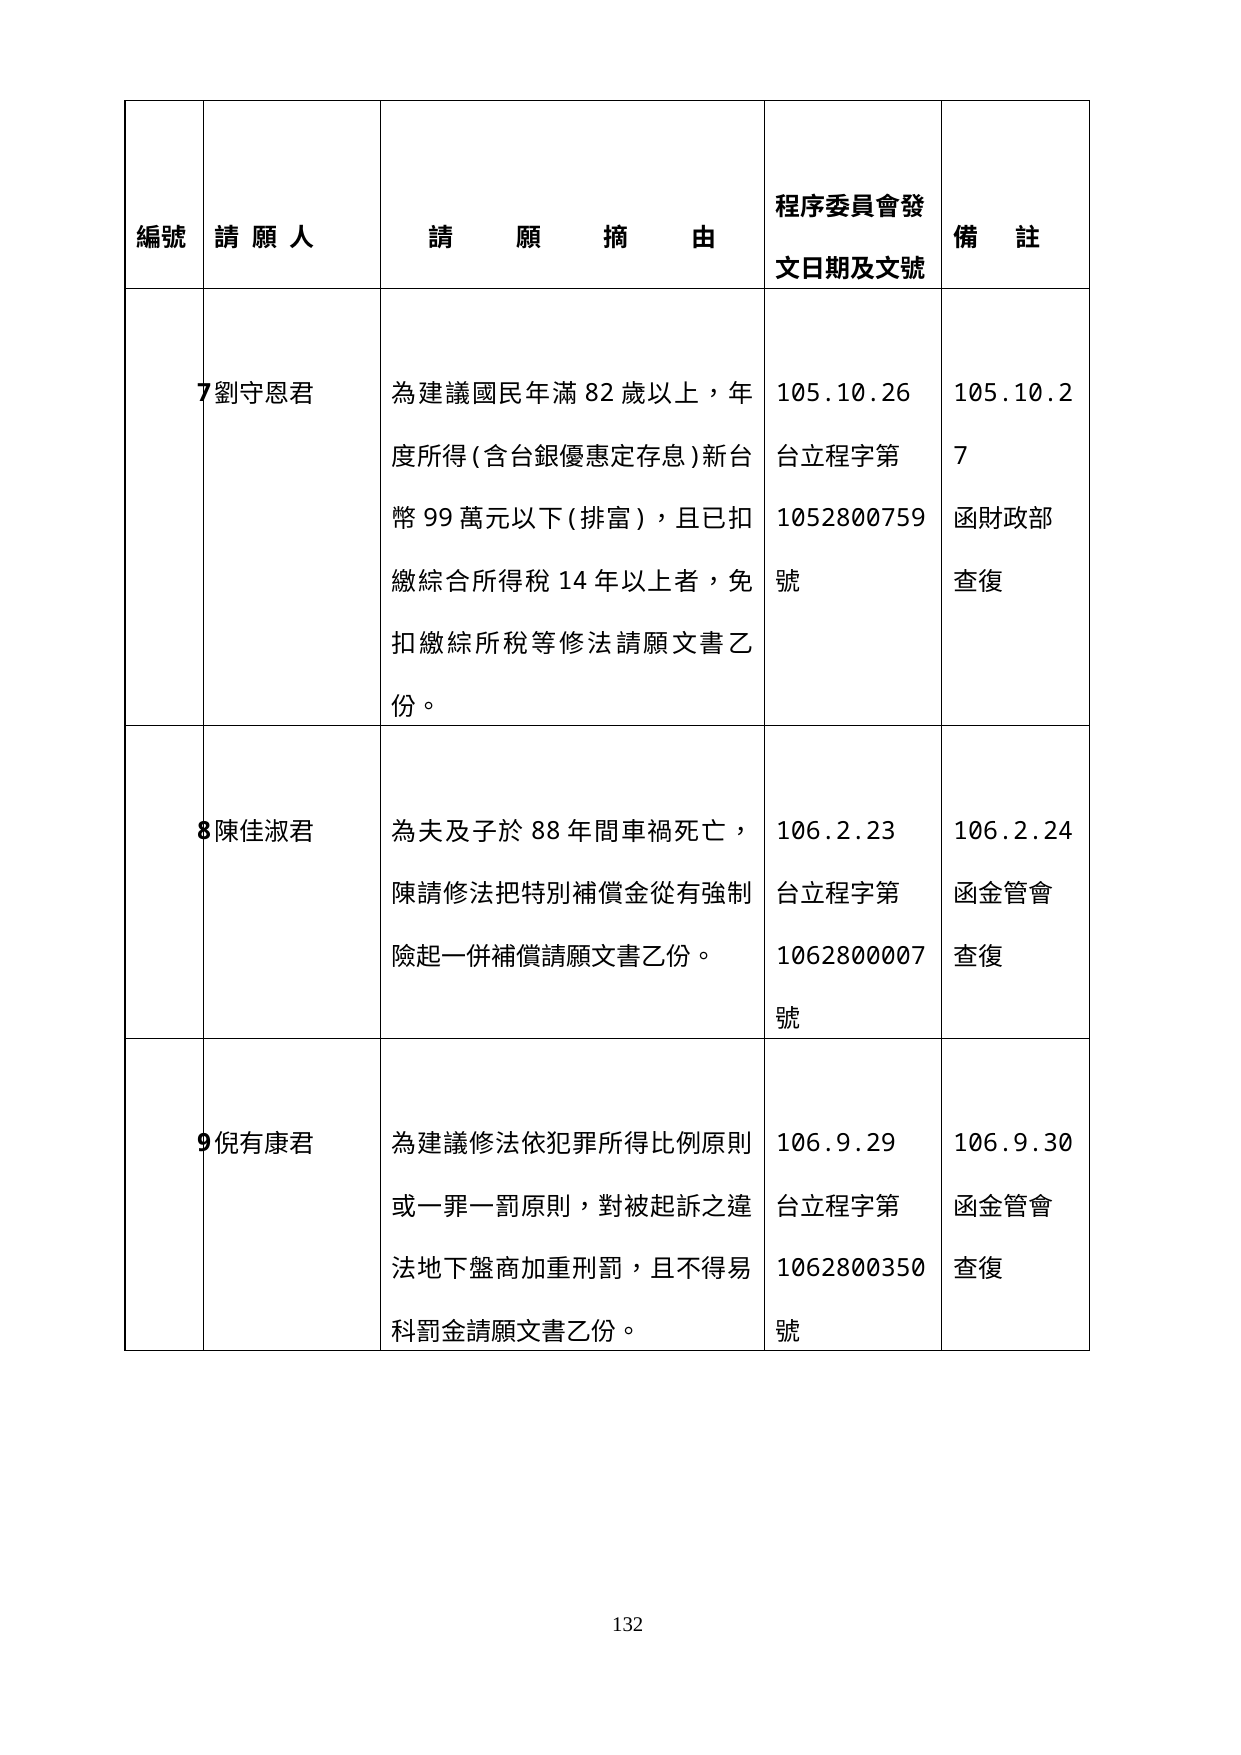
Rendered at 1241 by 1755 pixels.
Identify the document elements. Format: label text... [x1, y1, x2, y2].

table_cell 劉守恩君 [204, 289, 380, 725]
table_cell [126, 289, 203, 725]
table_header 請 願 摘 由 [381, 101, 764, 288]
table_cell [126, 1039, 203, 1350]
table_cell 為建議國民年滿82歲以上，年度所得(含台銀優惠定存息)新台幣99萬元以下(排富)，且已扣繳綜合所得稅14年以上者，免扣繳綜所稅等修法請願文書乙份。 [381, 289, 764, 725]
table_cell 106.9.30 函金管會 查復 [942, 1039, 1089, 1350]
table_cell 106.2.24 函金管會 查復 [942, 726, 1089, 1038]
table_header 請 願 人 [204, 101, 380, 288]
table_header 編號 [126, 101, 203, 288]
table_header 備 註 [942, 101, 1089, 288]
table_cell 105.10.27 函財政部 查復 [942, 289, 1089, 725]
table_cell 倪有康君 [204, 1039, 380, 1350]
table_cell [126, 726, 203, 1038]
table_cell 106.9.29 台立程字第 1062800350號 [765, 1039, 941, 1350]
table_cell 陳佳淑君 [204, 726, 380, 1038]
table_cell 為建議修法依犯罪所得比例原則或一罪一罰原則，對被起訴之違法地下盤商加重刑罰，且不得易科罰金請願文書乙份。 [381, 1039, 764, 1350]
table_cell 為夫及子於88年間車禍死亡，陳請修法把特別補償金從有強制險起一併補償請願文書乙份。 [381, 726, 764, 1038]
table_cell 106.2.23 台立程字第 1062800007號 [765, 726, 941, 1038]
table_cell 105.10.26 台立程字第 1052800759號 [765, 289, 941, 725]
table_header 程序委員會發文日期及文號 [765, 101, 941, 288]
